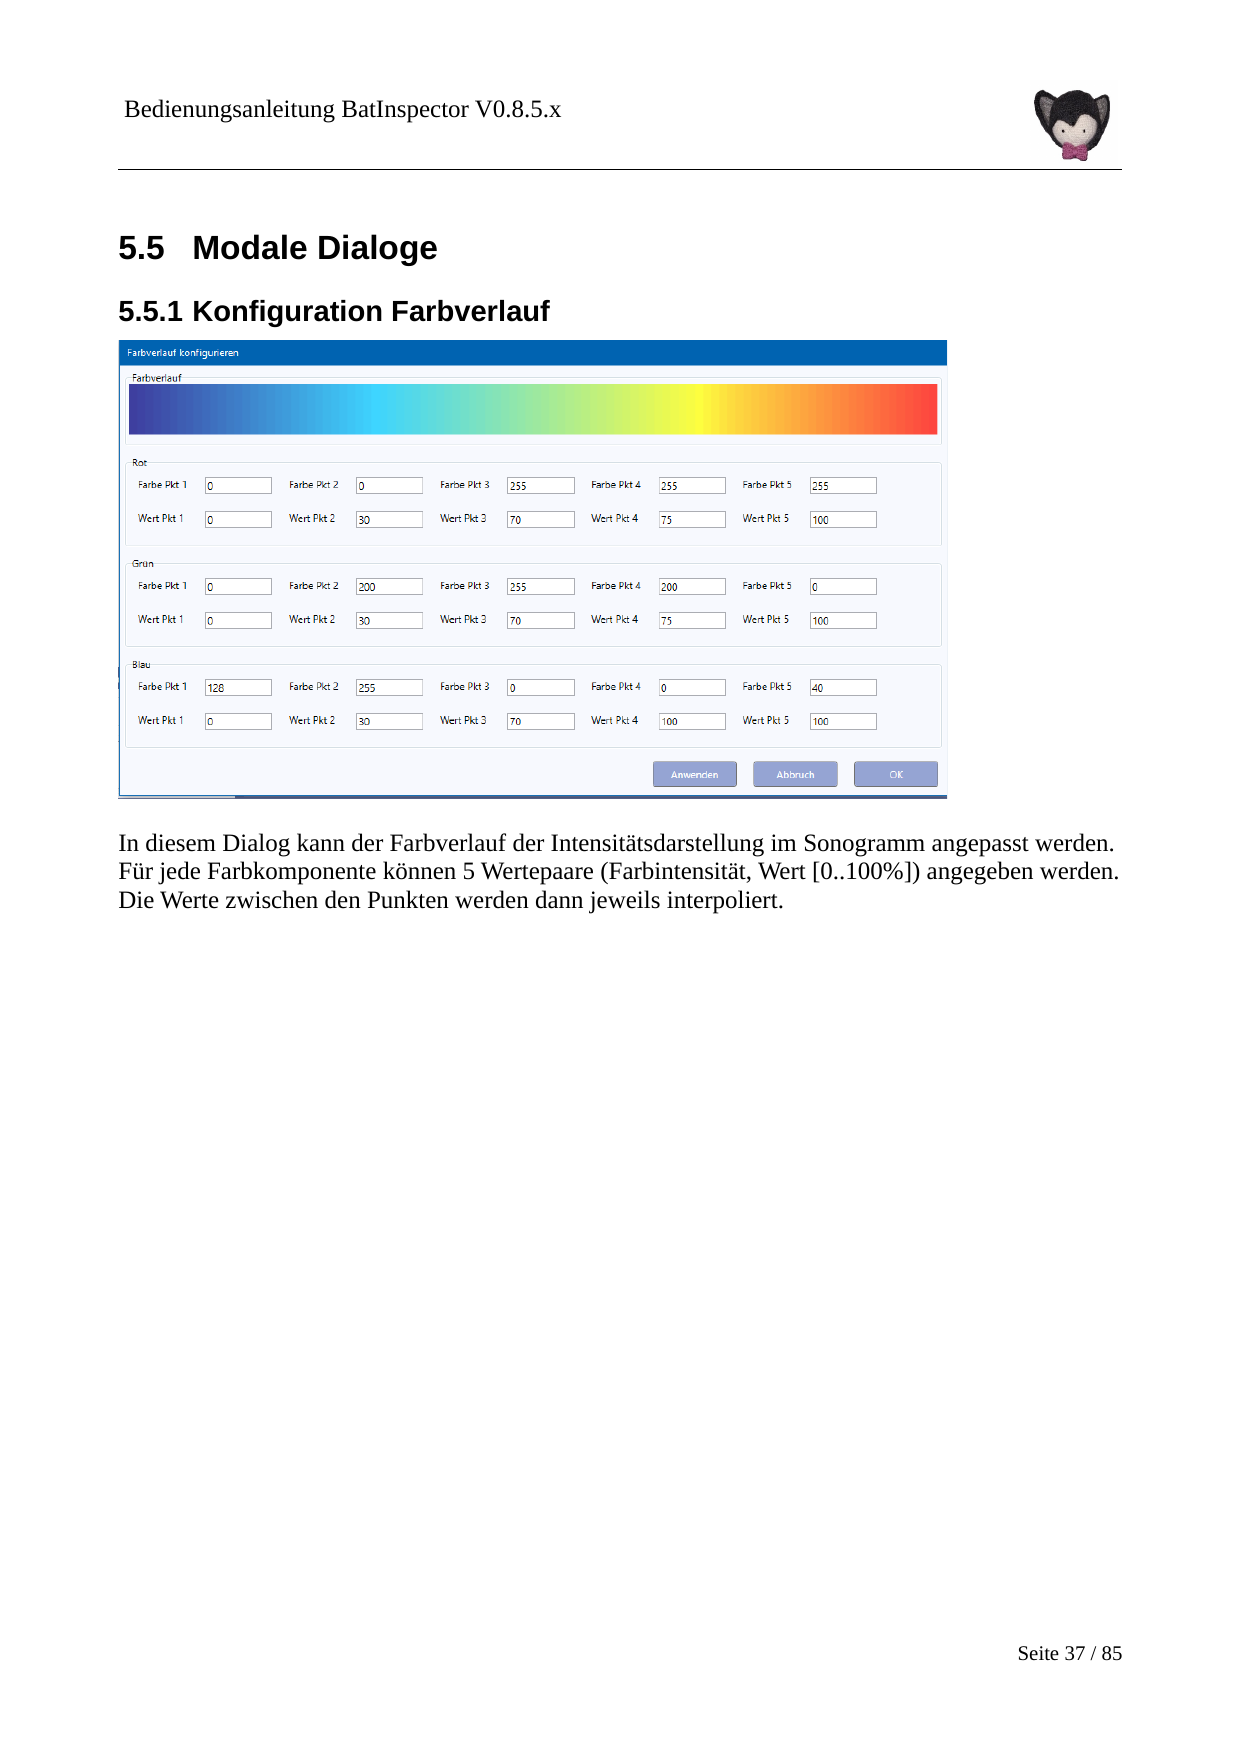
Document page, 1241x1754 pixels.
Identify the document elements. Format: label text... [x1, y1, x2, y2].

text In diesem Dialog kann der Farbverlauf der Intensitätsdarstellung im Sonogramm angepasst werden. [118, 828, 1122, 856]
picture [118, 340, 948, 799]
subtitle Konfiguration Farbverlauf [118, 294, 1122, 327]
subtitle Modale Dialoge [118, 228, 1122, 267]
picture [1030, 80, 1119, 169]
text Für jede Farbkomponente können 5 Wertepaare (Farbintensität, Wert [0..100%]) angegeben werden. Die Werte zwischen den Punkten werden dann jeweils interpoliert. [118, 856, 1122, 914]
